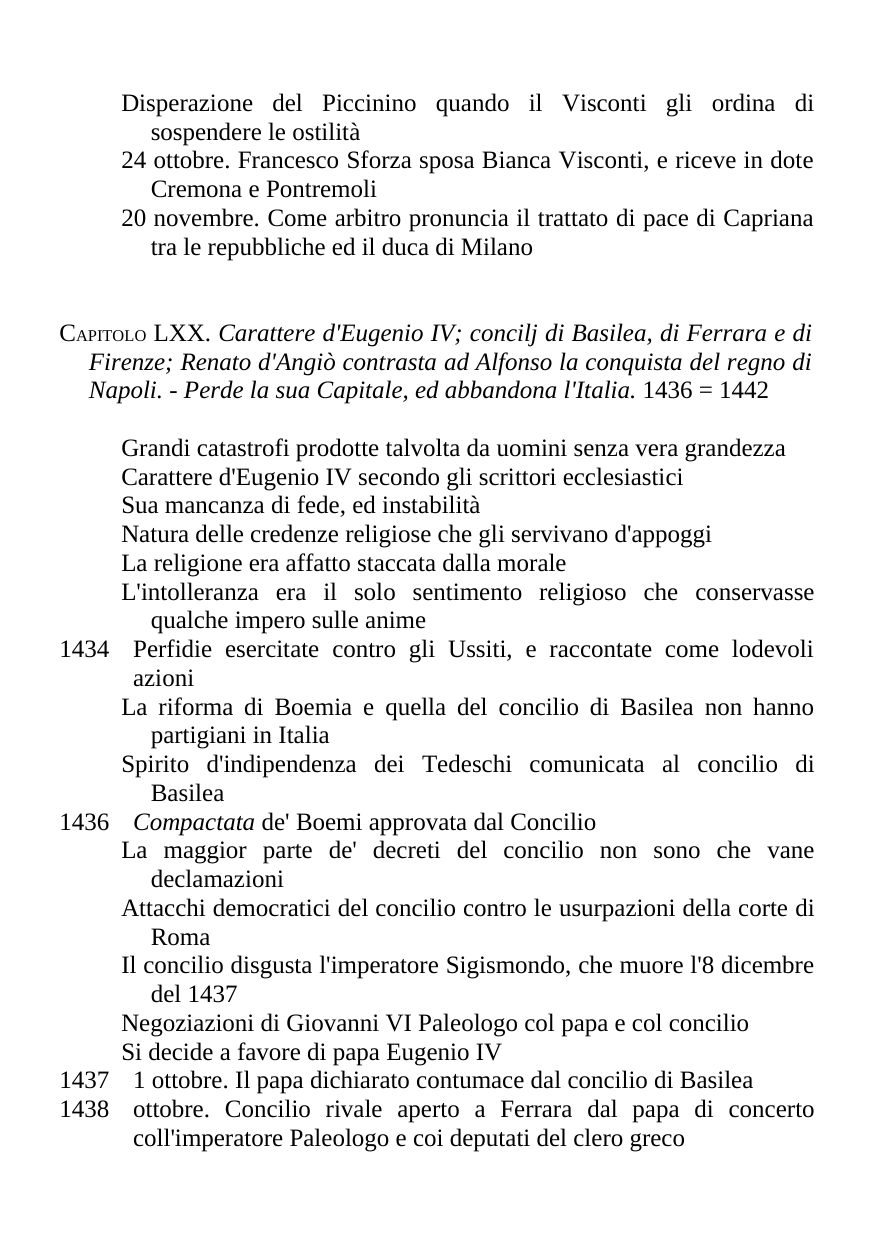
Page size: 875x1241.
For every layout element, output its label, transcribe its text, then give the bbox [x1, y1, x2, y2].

text 20 novembre. Come arbitro pronuncia il trattato di pace di Capriana tra le repubbliche ed il duca di Milano [121, 203, 815, 260]
text Disperazione del Piccinino quando il Visconti gli ordina di sospendere le ostilità [121, 88, 815, 145]
text Natura delle credenze religiose che gli servivano d'appoggi [121, 519, 815, 548]
text 1434 Perfidie esercitate contro gli Ussiti, e raccontate come lodevoli azioni [59, 634, 815, 692]
text La riforma di Boemia e quella del concilio di Basilea non hanno partigiani in Italia [121, 692, 815, 749]
text 1437 1 ottobre. Il papa dichiarato contumace dal concilio di Basilea [59, 1065, 815, 1094]
text 24 ottobre. Francesco Sforza sposa Bianca Visconti, e riceve in dote Cremona e Pontremoli [121, 145, 815, 203]
text Capitolo LXX. Carattere d'Eugenio IV; concilj di Basilea, di Ferrara e di Firenze; Renato d'Angiò contrasta ad Alfonso la conquista del regno di Napoli. - Perde la sua Capitale, ed abbandona l'Italia. 1436 = 1442 [59, 318, 815, 404]
text La maggior parte de' decreti del concilio non sono che vane declamazioni [121, 835, 815, 893]
text Carattere d'Eugenio IV secondo gli scrittori ecclesiastici [121, 462, 815, 490]
text L'intolleranza era il solo sentimento religioso che conservasse qualche impero sulle anime [121, 577, 815, 634]
text Grandi catastrofi prodotte talvolta da uomini senza vera grandezza [121, 433, 815, 462]
text Attacchi democratici del concilio contro le usurpazioni della corte di Roma [121, 893, 815, 950]
text Negoziazioni di Giovanni VI Paleologo col papa e col concilio [121, 1008, 815, 1037]
text Si decide a favore di papa Eugenio IV [121, 1037, 815, 1065]
text Il concilio disgusta l'imperatore Sigismondo, che muore l'8 dicembre del 1437 [121, 950, 815, 1008]
text 1436 Compactata de' Boemi approvata dal Concilio [59, 807, 815, 835]
text 1438 ottobre. Concilio rivale aperto a Ferrara dal papa di concerto coll'imperatore Paleologo e coi deputati del clero greco [59, 1094, 815, 1152]
text Spirito d'indipendenza dei Tedeschi comunicata al concilio di Basilea [121, 749, 815, 807]
text La religione era affatto staccata dalla morale [121, 548, 815, 577]
text Sua mancanza di fede, ed instabilità [121, 490, 815, 519]
